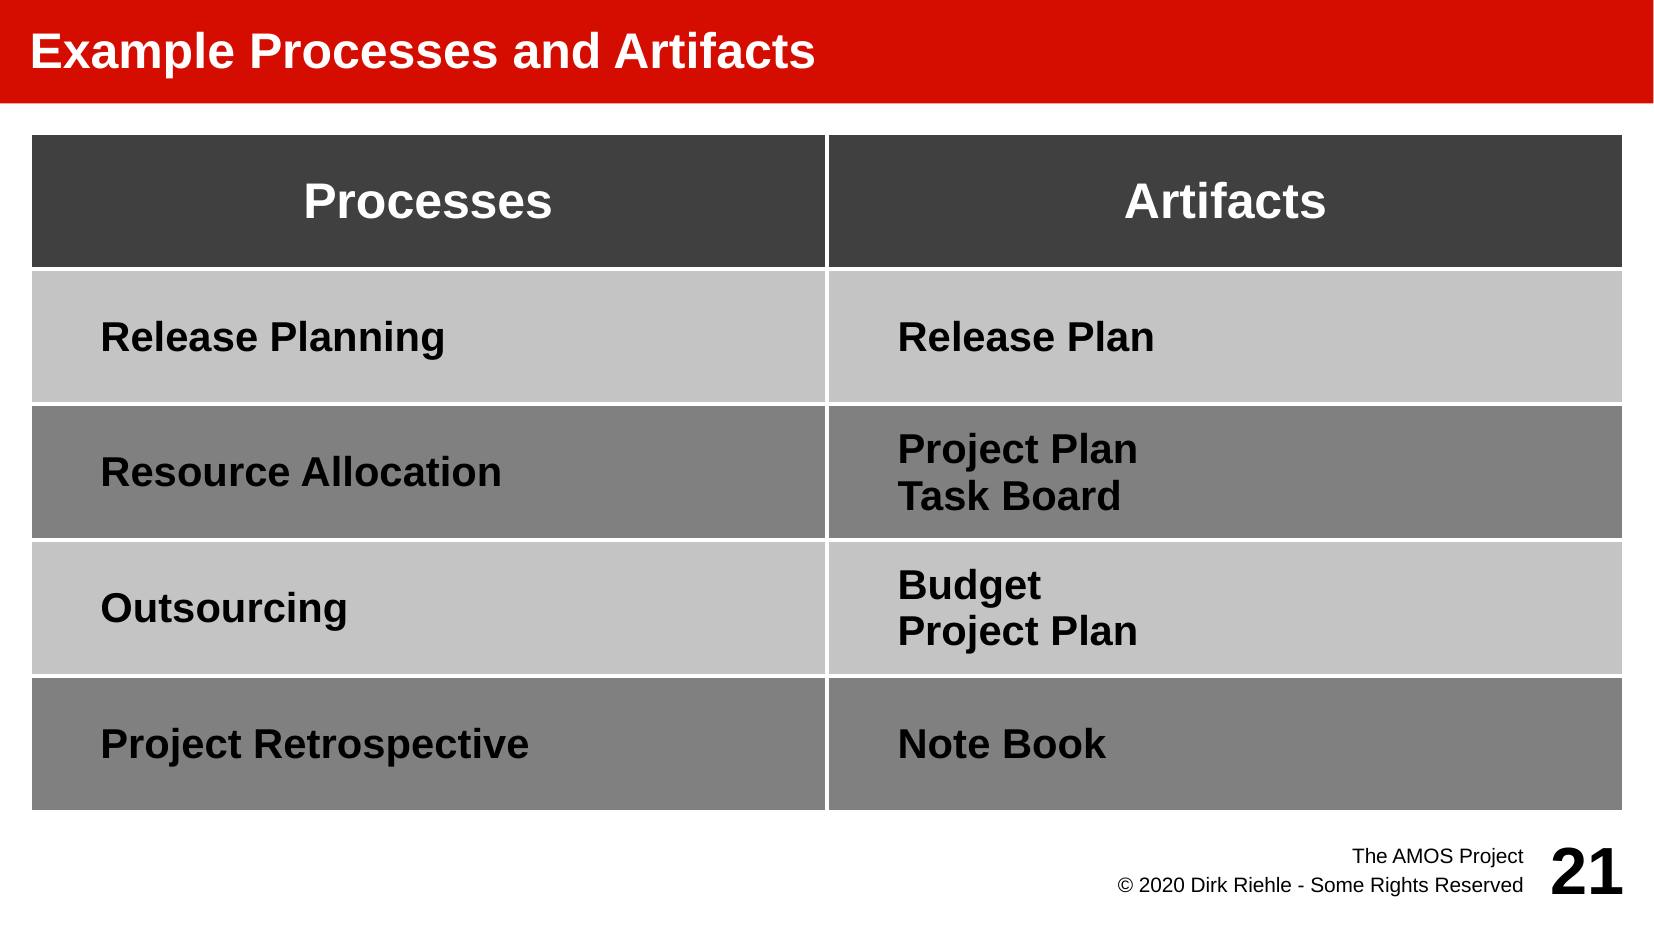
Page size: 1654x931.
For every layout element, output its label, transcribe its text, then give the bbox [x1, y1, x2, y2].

table_header Processes [32, 135, 825, 267]
table_header Artifacts [829, 135, 1622, 267]
table_cell Release Planning [32, 271, 825, 402]
title Example Processes and Artifacts [0, 0, 1654, 104]
table_cell Project Plan Task Board [829, 406, 1622, 538]
table_cell Budget Project Plan [829, 542, 1622, 674]
table_cell Project Retrospective [32, 678, 825, 810]
table_cell Resource Allocation [32, 406, 825, 538]
table_cell Note Book [829, 678, 1622, 810]
table_cell Outsourcing [32, 542, 825, 674]
table_cell Release Plan [829, 271, 1622, 402]
